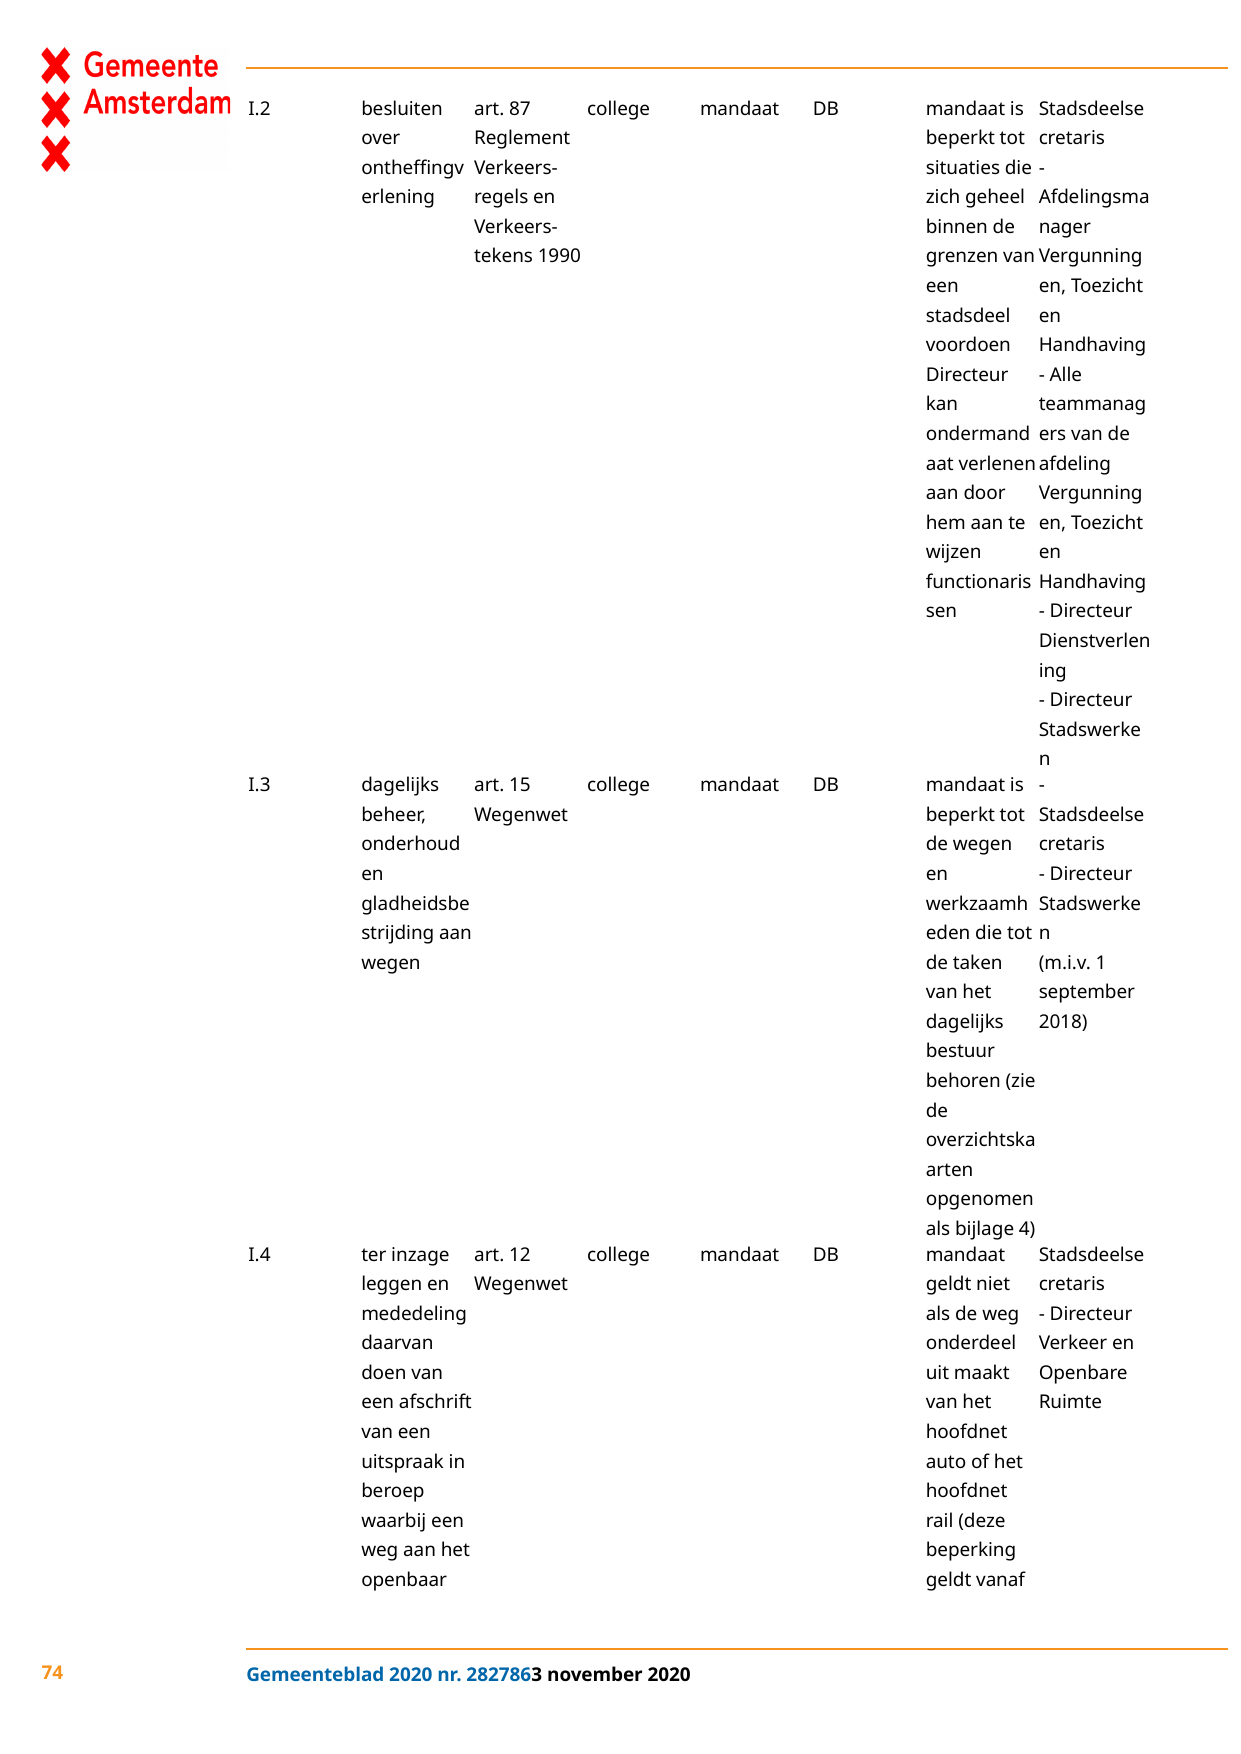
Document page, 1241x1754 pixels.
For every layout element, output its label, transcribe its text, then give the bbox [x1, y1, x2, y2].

table_cell DB [813, 95, 926, 771]
table_cell mandaat [700, 771, 813, 1241]
table_cell ter inzage leggen en mededeling daarvan doen van een afschrift van een uitspraak in beroep waarbij een weg aan het openbaar [361, 1241, 474, 1592]
table_cell DB [813, 771, 926, 1241]
table_cell Stadsdeelsecretaris - Afdelingsmanager Vergunningen, Toezicht en Handhaving - Alle teammanagers van de afdeling Vergunningen, Toezicht en Handhaving - Directeur Dienstverlening - Directeur Stadswerken [1039, 95, 1152, 771]
table_cell Stadsdeelsecretaris - Directeur Verkeer en Openbare Ruimte [1039, 1241, 1152, 1592]
table_cell college [587, 1241, 700, 1592]
table_cell art. 87 Reglement Verkeers-regels en Verkeers-tekens 1990 [474, 95, 587, 771]
table_cell dagelijks beheer, onderhoud en gladheidsbestrijding aan wegen [361, 771, 474, 1241]
table_cell art. 12 Wegenwet [474, 1241, 587, 1592]
table_cell mandaat geldt niet als de weg onderdeel uit maakt van het hoofdnet auto of het hoofdnet rail (deze beperking geldt vanaf [926, 1241, 1038, 1592]
table_cell I.4 [248, 1241, 361, 1592]
table_cell - Stadsdeelsecretaris - Directeur Stadswerken (m.i.v. 1 september 2018) [1039, 771, 1152, 1241]
table_cell mandaat is beperkt tot situaties die zich geheel binnen de grenzen van een stadsdeel voordoen Directeur kan ondermandaat verlenen aan door hem aan te wijzen functionarissen [926, 95, 1038, 771]
picture [41, 47, 231, 172]
table_cell art. 15 Wegenwet [474, 771, 587, 1241]
table_cell mandaat [700, 1241, 813, 1592]
table_cell besluiten over ontheffingverlening [361, 95, 474, 771]
table_cell college [587, 95, 700, 771]
table_cell mandaat [700, 95, 813, 771]
table_cell DB [813, 1241, 926, 1592]
table_cell I.2 [248, 95, 361, 771]
table_cell college [587, 771, 700, 1241]
table_cell mandaat is beperkt tot de wegen en werkzaamheden die tot de taken van het dagelijks bestuur behoren (zie de overzichtskaarten opgenomen als bijlage 4) [926, 771, 1038, 1241]
table_cell I.3 [248, 771, 361, 1241]
